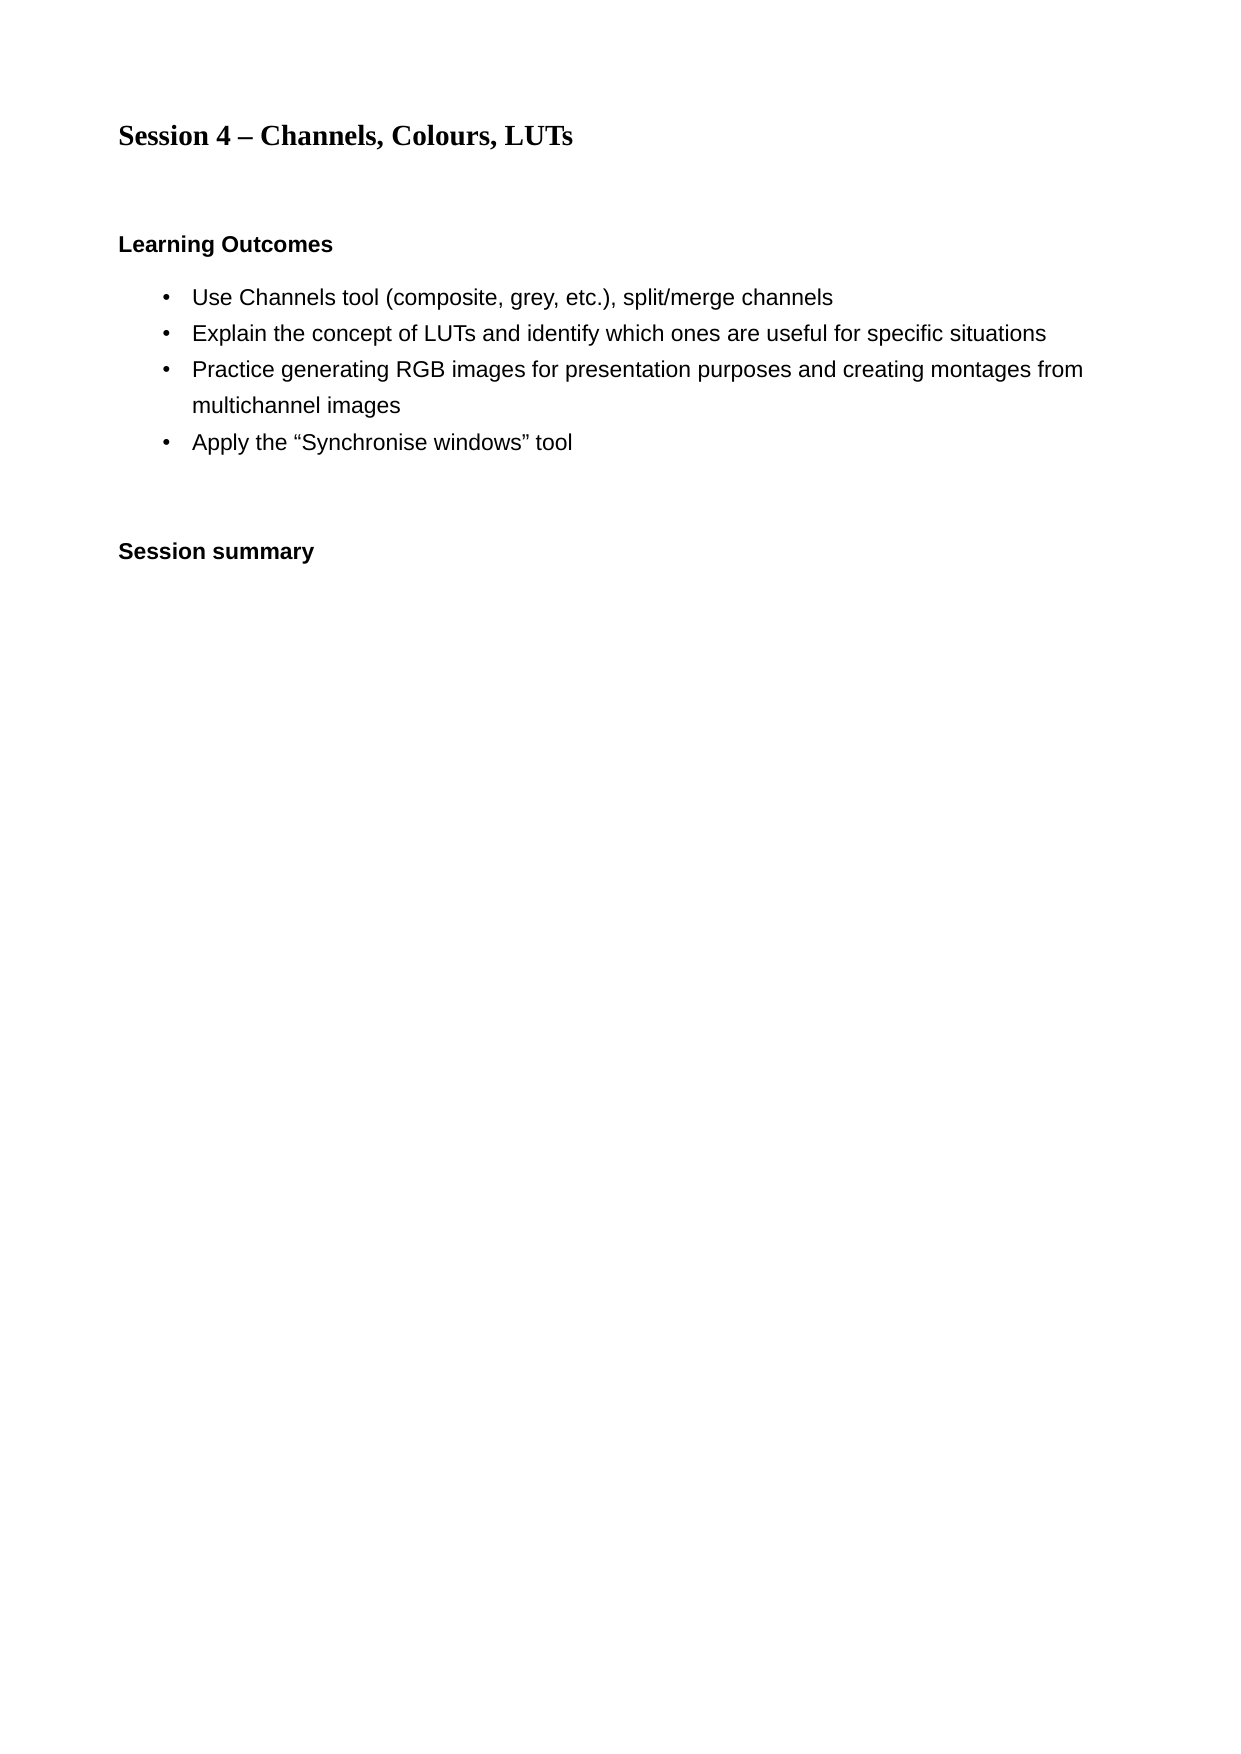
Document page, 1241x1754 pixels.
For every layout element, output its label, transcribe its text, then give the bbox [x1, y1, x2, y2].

text Session summary [118, 538, 1122, 564]
list Apply the “Synchronise windows” tool [162, 429, 1122, 455]
list Explain the concept of LUTs and identify which ones are useful for specific situations [162, 320, 1122, 346]
list Practice generating RGB images for presentation purposes and creating montages from multichannel images [162, 356, 1122, 419]
text Session 4 – Channels, Colours, LUTs [118, 118, 1122, 152]
list Use Channels tool (composite, grey, etc.), split/merge channels [162, 283, 1122, 310]
text Learning Outcomes [118, 231, 1122, 257]
